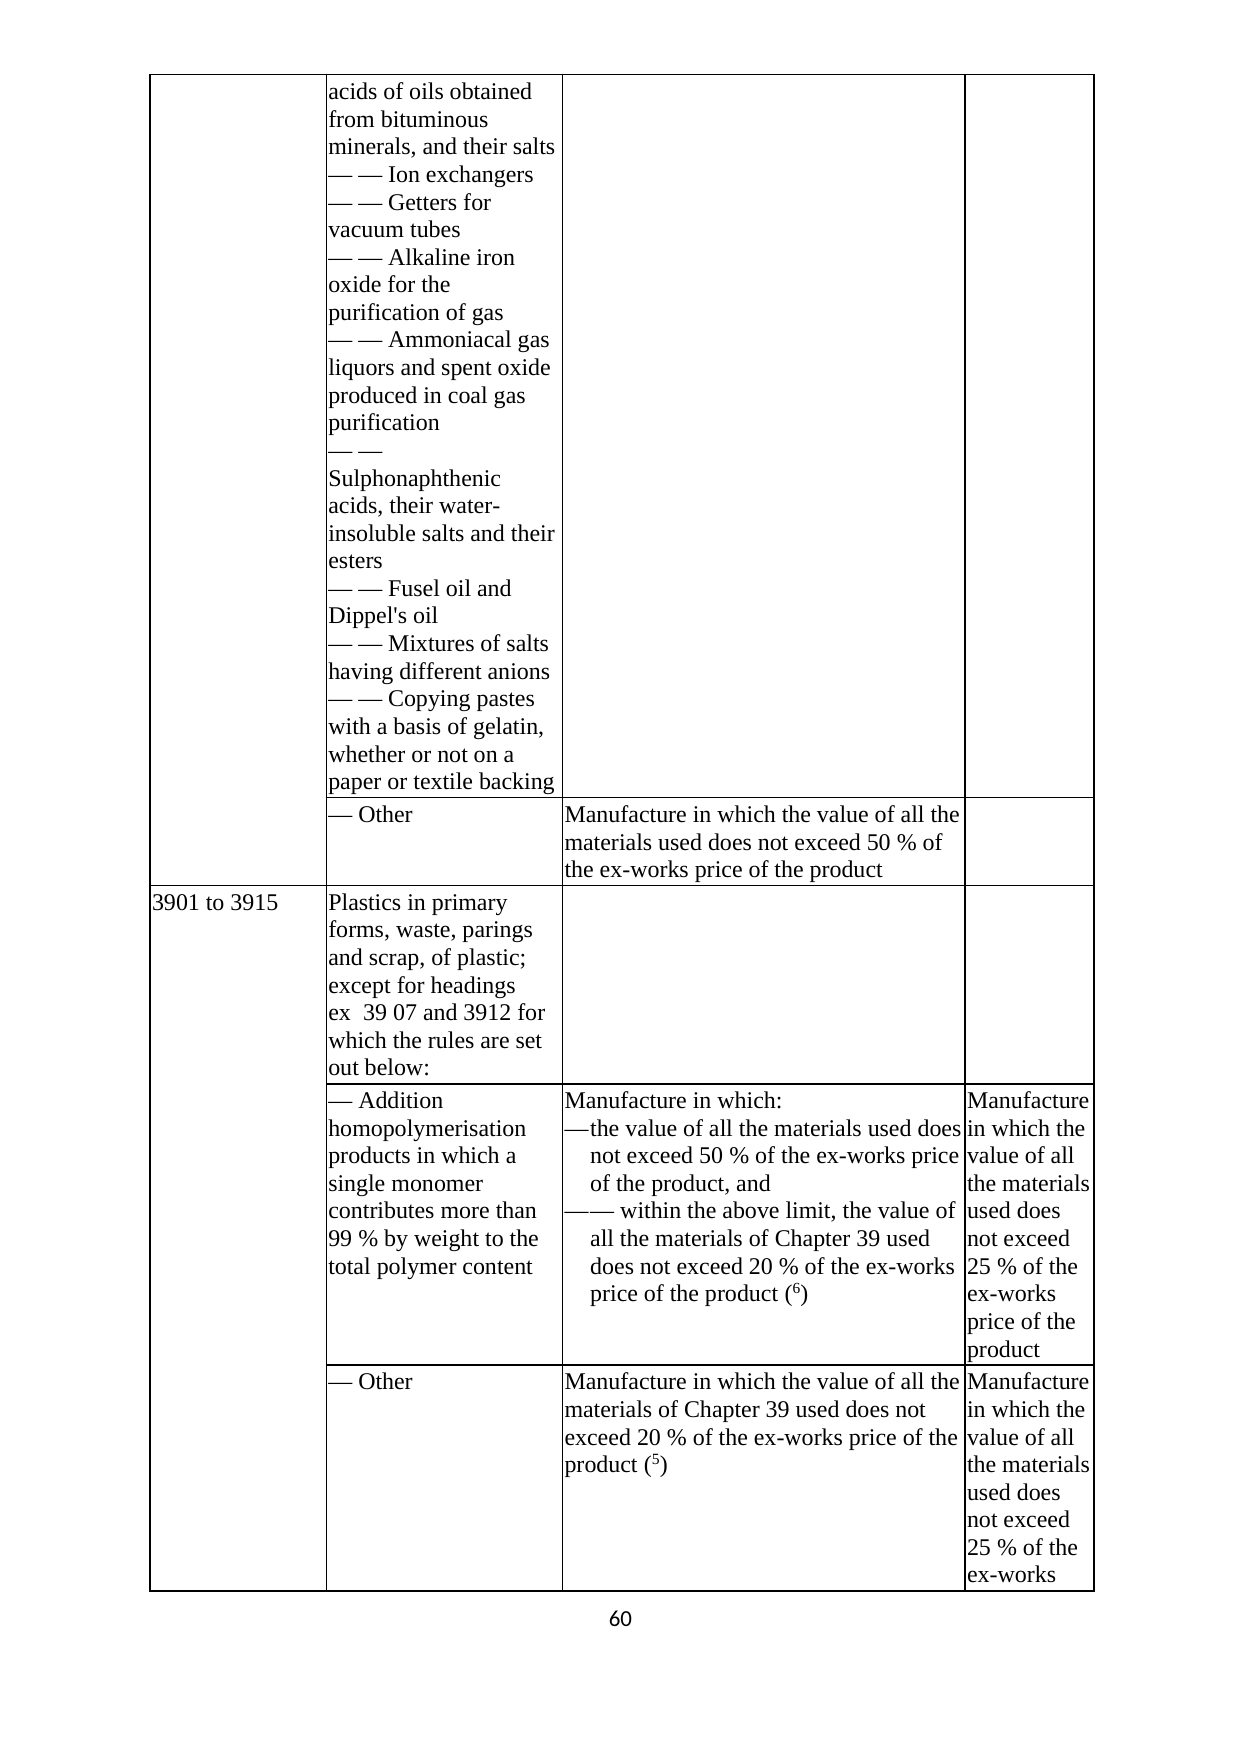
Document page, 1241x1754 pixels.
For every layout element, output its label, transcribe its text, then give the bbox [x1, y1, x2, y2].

table_header — [564, 1114, 590, 1197]
table_cell Manufacture in which the value of all the materials used does not exceed 25 % of the ex-works [966, 1366, 1093, 1590]
table_cell — Other [327, 798, 562, 884]
table_cell [966, 75, 1093, 797]
table_cell 3901 to 3915 [151, 886, 326, 1590]
table_cell — within the above limit, the value of all the materials of Chapter 39 used does not exceed 20 % of the ex-works price of the product () [590, 1197, 963, 1307]
table_cell [563, 886, 964, 1083]
table_cell Plastics in primary forms, waste, parings and scrap, of plastic; except for headings ex 39 07 and 3912 for which the rules are set out below: [327, 886, 562, 1083]
table_cell [966, 798, 1093, 884]
table_cell Manufacture in which the value of all the materials used does not exceed 25 % of the ex-works price of the product [966, 1085, 1093, 1364]
table_cell Manufacture in which the value of all the materials of Chapter 39 used does not exceed 20 % of the ex-works price of the product (5) [563, 1366, 964, 1590]
table_cell — Addition homopolymerisation products in which a single monomer contributes more than 99 % by weight to the total polymer content [327, 1085, 562, 1364]
table_cell [151, 75, 326, 884]
table_cell [563, 75, 964, 797]
table_cell Manufacture in which the value of all the materials used does not exceed 50 % of the ex-works price of the product [563, 798, 964, 884]
table_cell acids of oils obtained from bituminous minerals, and their salts — — Ion exchangers — — Getters for vacuum tubes — — Alkaline iron oxide for the purification of gas — — Ammoniacal gas liquors and spent oxide produced in coal gas purification — — Sulphonaphthenic acids, their water-insoluble salts and their esters — — Fusel oil and Dippel's oil — — Mixtures of salts having different anions — — Copying pastes with a basis of gelatin, whether or not on a paper or textile backing [327, 75, 562, 797]
table_header the value of all the materials used does not exceed 50 % of the ex-works price of the product, and [590, 1114, 963, 1197]
table_cell — Other [327, 1366, 562, 1590]
table_cell [966, 886, 1093, 1083]
table_cell — [564, 1197, 590, 1307]
table_cell Manufacture in which: [563, 1085, 964, 1364]
